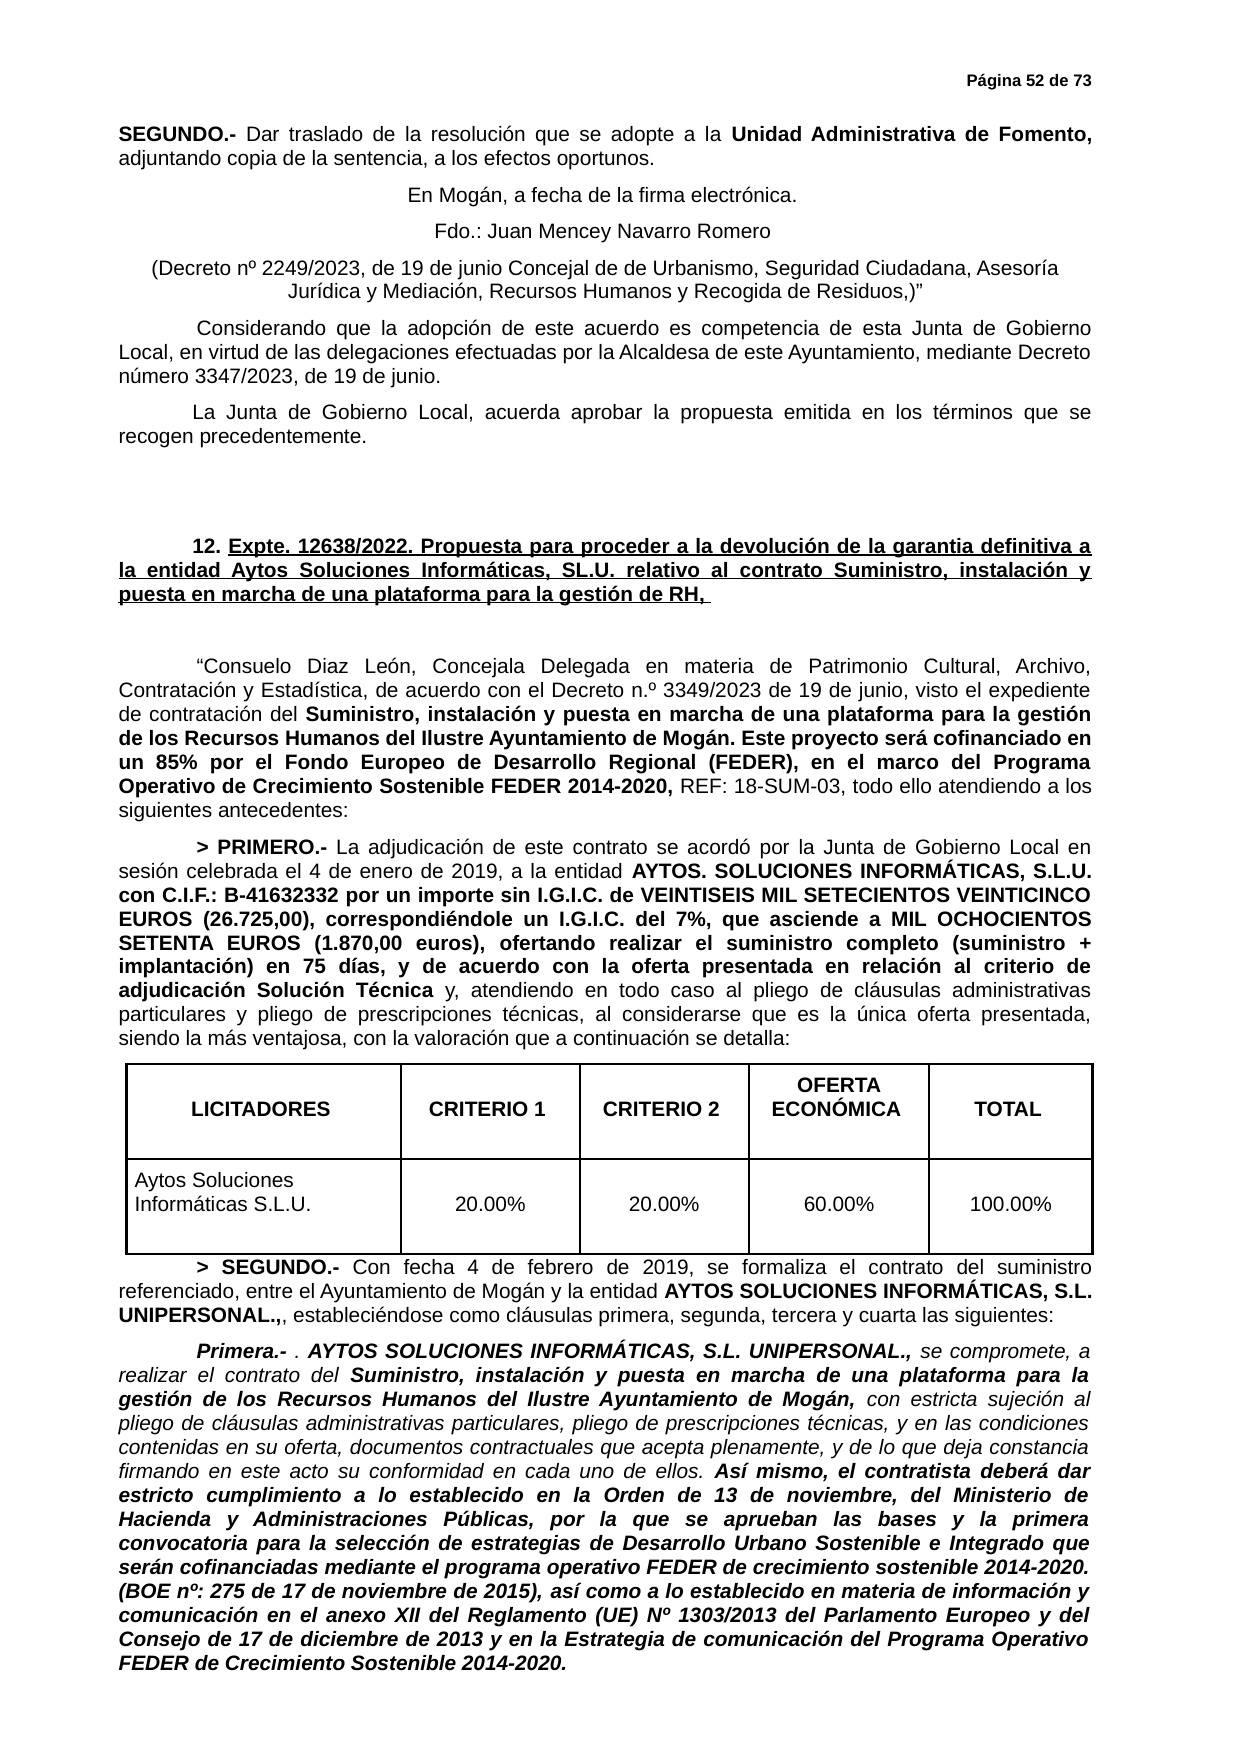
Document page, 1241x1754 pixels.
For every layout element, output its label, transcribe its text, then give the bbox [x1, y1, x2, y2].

table_cell 60,00% [750, 1160, 928, 1253]
text En Mogán, a fecha de la firma electrónica. [118, 182, 1092, 206]
text puesta en marcha de una plataforma para la gestión de RH, [118, 579, 1092, 605]
table_header CRITERIO 2 [581, 1065, 748, 1158]
text SEGUNDO.- Dar traslado de la resolución que se adopte a la Unidad Administrativa de Fomento, adjuntando copia de la sentencia, a los efectos oportunos. [118, 122, 1092, 170]
table_header OFERTA ECONÓMICA [750, 1065, 928, 1158]
table_header CRITERIO 1 [402, 1065, 579, 1158]
table_cell 20,00% [402, 1160, 579, 1253]
text La Junta de Gobierno Local, acuerda aprobar la propuesta emitida en los términos que se recogen precedentemente. [118, 400, 1092, 448]
table_header LICITADORES [128, 1065, 400, 1158]
table_header TOTAL [930, 1065, 1091, 1158]
text > SEGUNDO.- Con fecha 4 de febrero de 2019, se formaliza el contrato del suministro referenciado, entre el Ayuntamiento de Mogán y la entidad AYTOS SOLUCIONES INFORMÁTICAS, S.L. UNIPERSONAL.,, estableciéndose como cláusulas primera, segunda, tercera y cuarta las siguientes: [118, 1255, 1092, 1327]
text Primera.- . AYTOS SOLUCIONES INFORMÁTICAS, S.L. UNIPERSONAL., se compromete, a realizar el contrato del Suministro, instalación y puesta en marcha de una plataforma para la gestión de los Recursos Humanos del Ilustre Ayuntamiento de Mogán, con estricta sujeción al pliego de cláusulas administrativas particulares, pliego de prescripciones técnicas, y en las condiciones contenidas en su oferta, documentos contractuales que acepta plenamente, y de lo que deja constancia firmando en este acto su conformidad en cada uno de ellos. Así mismo, el contratista deberá dar estricto cumplimiento a lo establecido en la Orden de 13 de noviembre, del Ministerio de Hacienda y Administraciones Públicas, por la que se aprueban las bases y la primera convocatoria para la selección de estrategias de Desarrollo Urbano Sostenible e Integrado que serán cofinanciadas mediante el programa operativo FEDER de crecimiento sostenible 2014-2020. (BOE nº: 275 de 17 de noviembre de 2015), así como a lo establecido en materia de información y comunicación en el anexo XII del Reglamento (UE) Nº 1303/2013 del Parlamento Europeo y del Consejo de 17 de diciembre de 2013 y en la Estrategia de comunicación del Programa Operativo FEDER de Crecimiento Sostenible 2014-2020. [118, 1339, 1092, 1675]
table_cell Aytos Soluciones Informáticas S.L.U. [128, 1160, 400, 1253]
table_cell 100,00% [930, 1160, 1091, 1253]
text (Decreto nº 2249/2023, de 19 de junio Concejal de de Urbanismo, Seguridad Ciudadana, Asesoría Jurídica y Mediación, Recursos Humanos y Recogida de Residuos,)” [118, 255, 1092, 303]
text 12. Expte. 12638/2022. Propuesta para proceder a la devolución de la garantia definitiva a la entidad Aytos Soluciones Informáticas, SL.U. relativo al contrato Suministro, instalación y [118, 533, 1092, 578]
text “Consuelo Diaz León, Concejala Delegada en materia de Patrimonio Cultural, Archivo, Contratación y Estadística, de acuerdo con el Decreto n.º 3349/2023 de 19 de junio, visto el expediente de contratación del Suministro, instalación y puesta en marcha de una plataforma para la gestión de los Recursos Humanos del Ilustre Ayuntamiento de Mogán. Este proyecto será cofinanciado en un 85% por el Fondo Europeo de Desarrollo Regional (FEDER), en el marco del Programa Operativo de Crecimiento Sostenible FEDER 2014-2020, REF: 18-SUM-03, todo ello atendiendo a los siguientes antecedentes: [118, 654, 1092, 822]
text Fdo.: Juan Mencey Navarro Romero [118, 219, 1092, 243]
table_cell 20,00% [581, 1160, 748, 1253]
text > PRIMERO.- La adjudicación de este contrato se acordó por la Junta de Gobierno Local en sesión celebrada el 4 de enero de 2019, a la entidad AYTOS. SOLUCIONES INFORMÁTICAS, S.L.U. con C.I.F.: B-41632332 por un importe sin I.G.I.C. de VEINTISEIS MIL SETECIENTOS VEINTICINCO EUROS (26.725,00), correspondiéndole un I.G.I.C. del 7%, que asciende a MIL OCHOCIENTOS SETENTA EUROS (1.870,00 euros), ofertando realizar el suministro completo (suministro + implantación) en 75 días, y de acuerdo con la oferta presentada en relación al criterio de adjudicación Solución Técnica y, atendiendo en todo caso al pliego de cláusulas administrativas particulares y pliego de prescripciones técnicas, al considerarse que es la única oferta presentada, siendo la más ventajosa, con la valoración que a continuación se detalla: [118, 834, 1092, 1050]
text Considerando que la adopción de este acuerdo es competencia de esta Junta de Gobierno Local, en virtud de las delegaciones efectuadas por la Alcaldesa de este Ayuntamiento, mediante Decreto número 3347/2023, de 19 de junio. [118, 316, 1092, 388]
